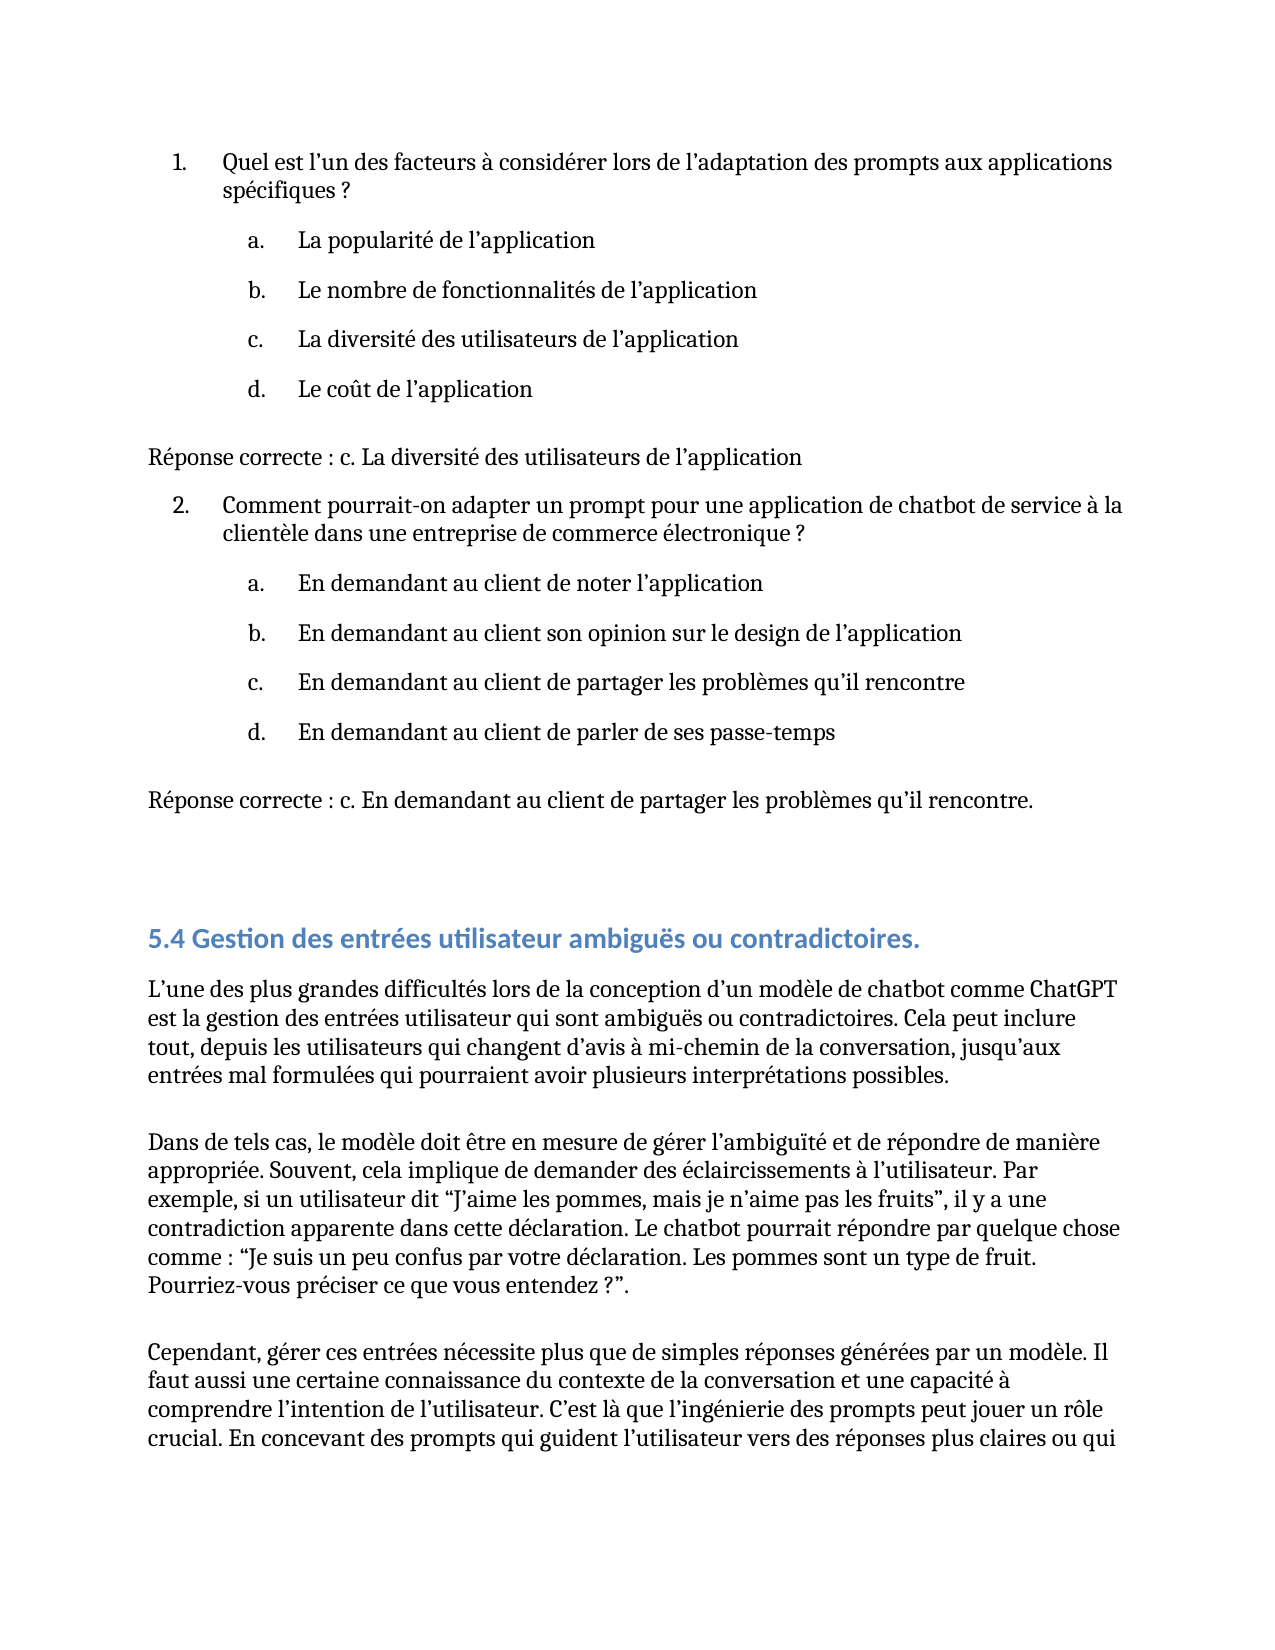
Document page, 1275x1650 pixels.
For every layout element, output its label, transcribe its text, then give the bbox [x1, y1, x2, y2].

list La popularité de l’application [248, 226, 1127, 255]
list La diversité des utilisateurs de l’application [248, 325, 1127, 354]
list En demandant au client de noter l’application [248, 569, 1127, 598]
list Le nombre de fonctionnalités de l’application [248, 276, 1127, 304]
list Quel est l’un des facteurs à considérer lors de l’adaptation des prompts aux applications spécifiques ? [173, 148, 1127, 205]
list En demandant au client de parler de ses passe-temps [248, 718, 1127, 746]
text Cependant, gérer ces entrées nécessite plus que de simples réponses générées par un modèle. Il faut aussi une certaine connaissance du contexte de la conversation et une capacité à comprendre l’intention de l’utilisateur. C’est là que l’ingénierie des prompts peut jouer un rôle crucial. En concevant des prompts qui guident l’utilisateur vers des réponses plus claires ou qui [148, 1337, 1127, 1452]
text Dans de tels cas, le modèle doit être en mesure de gérer l’ambiguïté et de répondre de manière appropriée. Souvent, cela implique de demander des éclaircissements à l’utilisateur. Par exemple, si un utilisateur dit “J’aime les pommes, mais je n’aime pas les fruits”, il y a une contradiction apparente dans cette déclaration. Le chatbot pourrait répondre par quelque chose comme : “Je suis un peu confus par votre déclaration. Les pommes sont un type de fruit. Pourriez-vous préciser ce que vous entendez ?”. [148, 1127, 1127, 1300]
text L’une des plus grandes difficultés lors de la conception d’un modèle de chatbot comme ChatGPT est la gestion des entrées utilisateur qui sont ambiguës ou contradictoires. Cela peut inclure tout, depuis les utilisateurs qui changent d’avis à mi-chemin de la conversation, jusqu’aux entrées mal formulées qui pourraient avoir plusieurs interprétations possibles. [148, 975, 1127, 1090]
list En demandant au client de partager les problèmes qu’il rencontre [248, 668, 1127, 697]
subtitle 5.4 Gestion des entrées utilisateur ambiguës ou contradictoires. [148, 921, 1127, 956]
list Comment pourrait-on adapter un prompt pour une application de chatbot de service à la clientèle dans une entreprise de commerce électronique ? [173, 491, 1127, 548]
text Réponse correcte : c. La diversité des utilisateurs de l’application [148, 443, 1127, 472]
text Réponse correcte : c. En demandant au client de partager les problèmes qu’il rencontre. [148, 786, 1127, 815]
list Le coût de l’application [248, 375, 1127, 403]
list En demandant au client son opinion sur le design de l’application [248, 618, 1127, 647]
